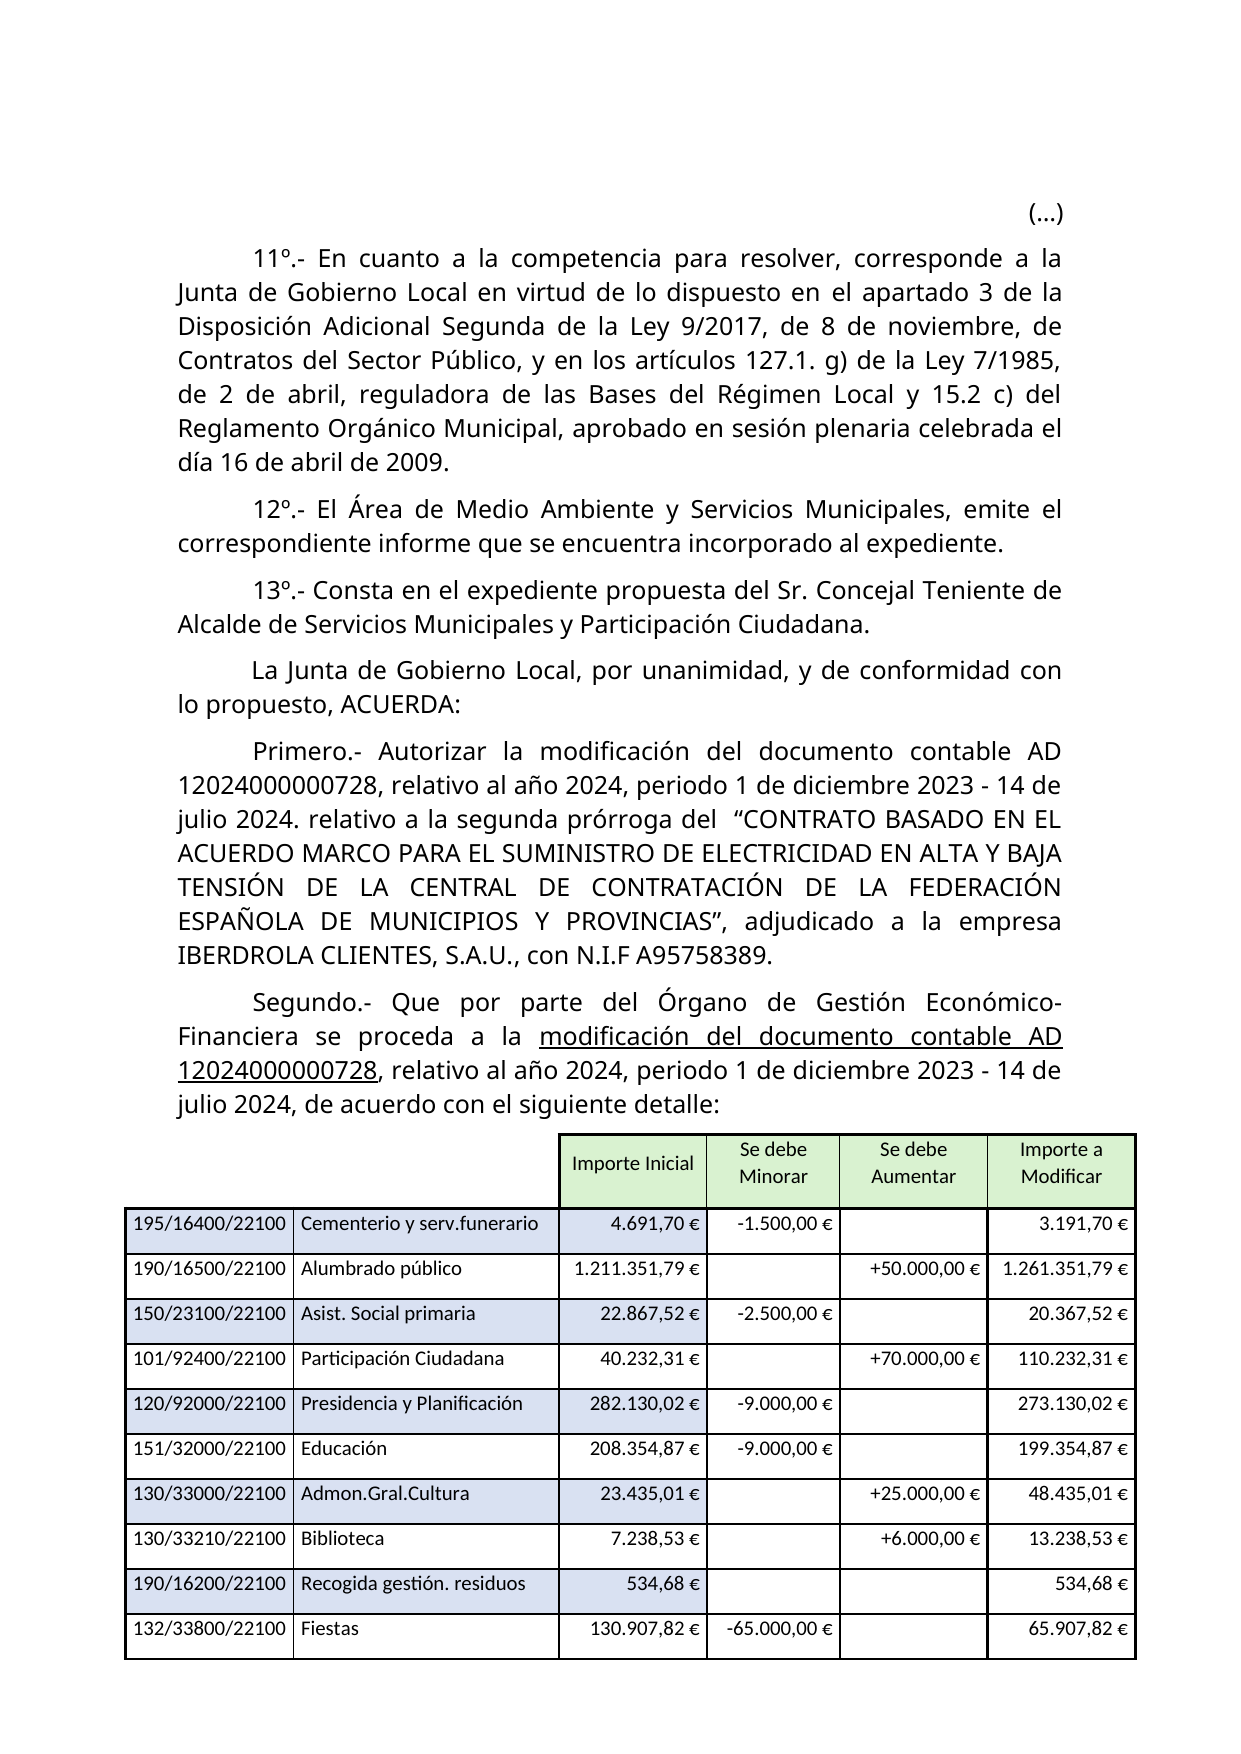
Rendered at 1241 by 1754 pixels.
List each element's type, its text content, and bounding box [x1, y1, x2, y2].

table_cell -9.000,00 € [708, 1390, 839, 1433]
text Primero.- Autorizar la modificación del documento contable AD 12024000000728, relativo al año 2024, periodo 1 de diciembre 2023 - 14 de julio 2024. relativo a la segunda prórroga del “CONTRATO BASADO EN EL ACUERDO MARCO PARA EL SUMINISTRO DE ELECTRICIDAD EN ALTA Y BAJA TENSIÓN DE LA CENTRAL DE CONTRATACIÓN DE LA FEDERACIÓN ESPAÑOLA DE MUNICIPIOS Y PROVINCIAS”, adjudicado a la empresa IBERDROLA CLIENTES, S.A.U., con N.I.F A95758389. [177, 733, 1063, 972]
table_cell 195/16400/22100 [127, 1210, 293, 1253]
table_cell 23.435,01 € [560, 1480, 706, 1523]
table_header Se debe Aumentar [840, 1136, 987, 1207]
table_cell Alumbrado público [294, 1255, 558, 1298]
text 11º.- En cuanto a la competencia para resolver, corresponde a la Junta de Gobierno Local en virtud de lo dispuesto en el apartado 3 de la Disposición Adicional Segunda de la Ley 9/2017, de 8 de noviembre, de Contratos del Sector Público, y en los artículos 127.1. g) de la Ley 7/1985, de 2 de abril, reguladora de las Bases del Régimen Local y 15.2 c) del Reglamento Orgánico Municipal, aprobado en sesión plenaria celebrada el día 16 de abril de 2009. [177, 241, 1063, 479]
table_cell Educación [294, 1435, 558, 1478]
table_cell [841, 1210, 986, 1253]
text 13º.- Consta en el expediente propuesta del Sr. Concejal Teniente de Alcalde de Servicios Municipales y Participación Ciudadana. [177, 572, 1063, 640]
table_cell 48.435,01 € [989, 1480, 1134, 1523]
table_cell [708, 1570, 839, 1613]
table_cell 1.211.351,79 € [560, 1255, 706, 1298]
table_cell 3.191,70 € [989, 1210, 1134, 1253]
table_cell 13.238,53 € [989, 1525, 1134, 1568]
table_cell -9.000,00 € [708, 1435, 839, 1478]
table_cell [841, 1435, 986, 1478]
table_cell 1.261.351,79 € [989, 1255, 1134, 1298]
table_cell 190/16500/22100 [127, 1255, 293, 1298]
table_cell 208.354,87 € [560, 1435, 706, 1478]
table_cell Fiestas [294, 1615, 558, 1658]
table_cell -2.500,00 € [708, 1300, 839, 1343]
table_cell 65.907,82 € [989, 1615, 1134, 1658]
table_cell Biblioteca [294, 1525, 558, 1568]
table_cell [708, 1255, 839, 1298]
table_cell [841, 1390, 986, 1433]
table_cell 4.691,70 € [560, 1210, 706, 1253]
table_cell 534,68 € [560, 1570, 706, 1613]
table_cell 22.867,52 € [560, 1300, 706, 1343]
table_cell 151/32000/22100 [127, 1435, 293, 1478]
table_cell [708, 1345, 839, 1388]
table_cell 130.907,82 € [560, 1615, 706, 1658]
table_cell +50.000,00 € [841, 1255, 986, 1298]
table_cell -65.000,00 € [708, 1615, 839, 1658]
table_cell 190/16200/22100 [127, 1570, 293, 1613]
table_cell Presidencia y Planificación [294, 1390, 558, 1433]
text Segundo.- Que por parte del Órgano de Gestión Económico-Financiera se proceda a la modificación del documento contable AD 12024000000728, relativo al año 2024, periodo 1 de diciembre 2023 - 14 de julio 2024, de acuerdo con el siguiente detalle: [177, 984, 1063, 1121]
table_cell [841, 1570, 986, 1613]
table_cell 7.238,53 € [560, 1525, 706, 1568]
table_cell 534,68 € [989, 1570, 1134, 1613]
table_cell 40.232,31 € [560, 1345, 706, 1388]
table_cell Asist. Social primaria [294, 1300, 558, 1343]
table_cell 130/33000/22100 [127, 1480, 293, 1523]
table_header Se debe Minorar [707, 1136, 839, 1207]
table_cell 132/33800/22100 [127, 1615, 293, 1658]
text La Junta de Gobierno Local, por unanimidad, y de conformidad con lo propuesto, ACUERDA: [177, 653, 1063, 721]
table_cell [708, 1525, 839, 1568]
text 12º.- El Área de Medio Ambiente y Servicios Municipales, emite el correspondiente informe que se encuentra incorporado al expediente. [177, 492, 1063, 560]
table_cell 199.354,87 € [989, 1435, 1134, 1478]
table_cell 120/92000/22100 [127, 1390, 293, 1433]
table_header Importe a Modificar [988, 1136, 1134, 1207]
table_cell 110.232,31 € [989, 1345, 1134, 1388]
table_cell +6.000,00 € [841, 1525, 986, 1568]
text (…) [177, 194, 1063, 228]
table_cell -1.500,00 € [708, 1210, 839, 1253]
table_cell 20.367,52 € [989, 1300, 1134, 1343]
table_cell [708, 1480, 839, 1523]
table_cell +70.000,00 € [841, 1345, 986, 1388]
table_cell +25.000,00 € [841, 1480, 986, 1523]
table_cell 273.130,02 € [989, 1390, 1134, 1433]
table_cell Participación Ciudadana [294, 1345, 558, 1388]
table_cell 130/33210/22100 [127, 1525, 293, 1568]
table_cell 101/92400/22100 [127, 1345, 293, 1388]
table_cell 282.130,02 € [560, 1390, 706, 1433]
table_cell [841, 1615, 986, 1658]
table_header Importe Inicial [561, 1136, 706, 1207]
table_cell Admon.Gral.Cultura [294, 1480, 558, 1523]
table_cell [841, 1300, 986, 1343]
table_cell Cementerio y serv.funerario [294, 1210, 558, 1253]
table_cell 150/23100/22100 [127, 1300, 293, 1343]
table_cell Recogida gestión. residuos [294, 1570, 558, 1613]
table_header [125, 1133, 558, 1207]
